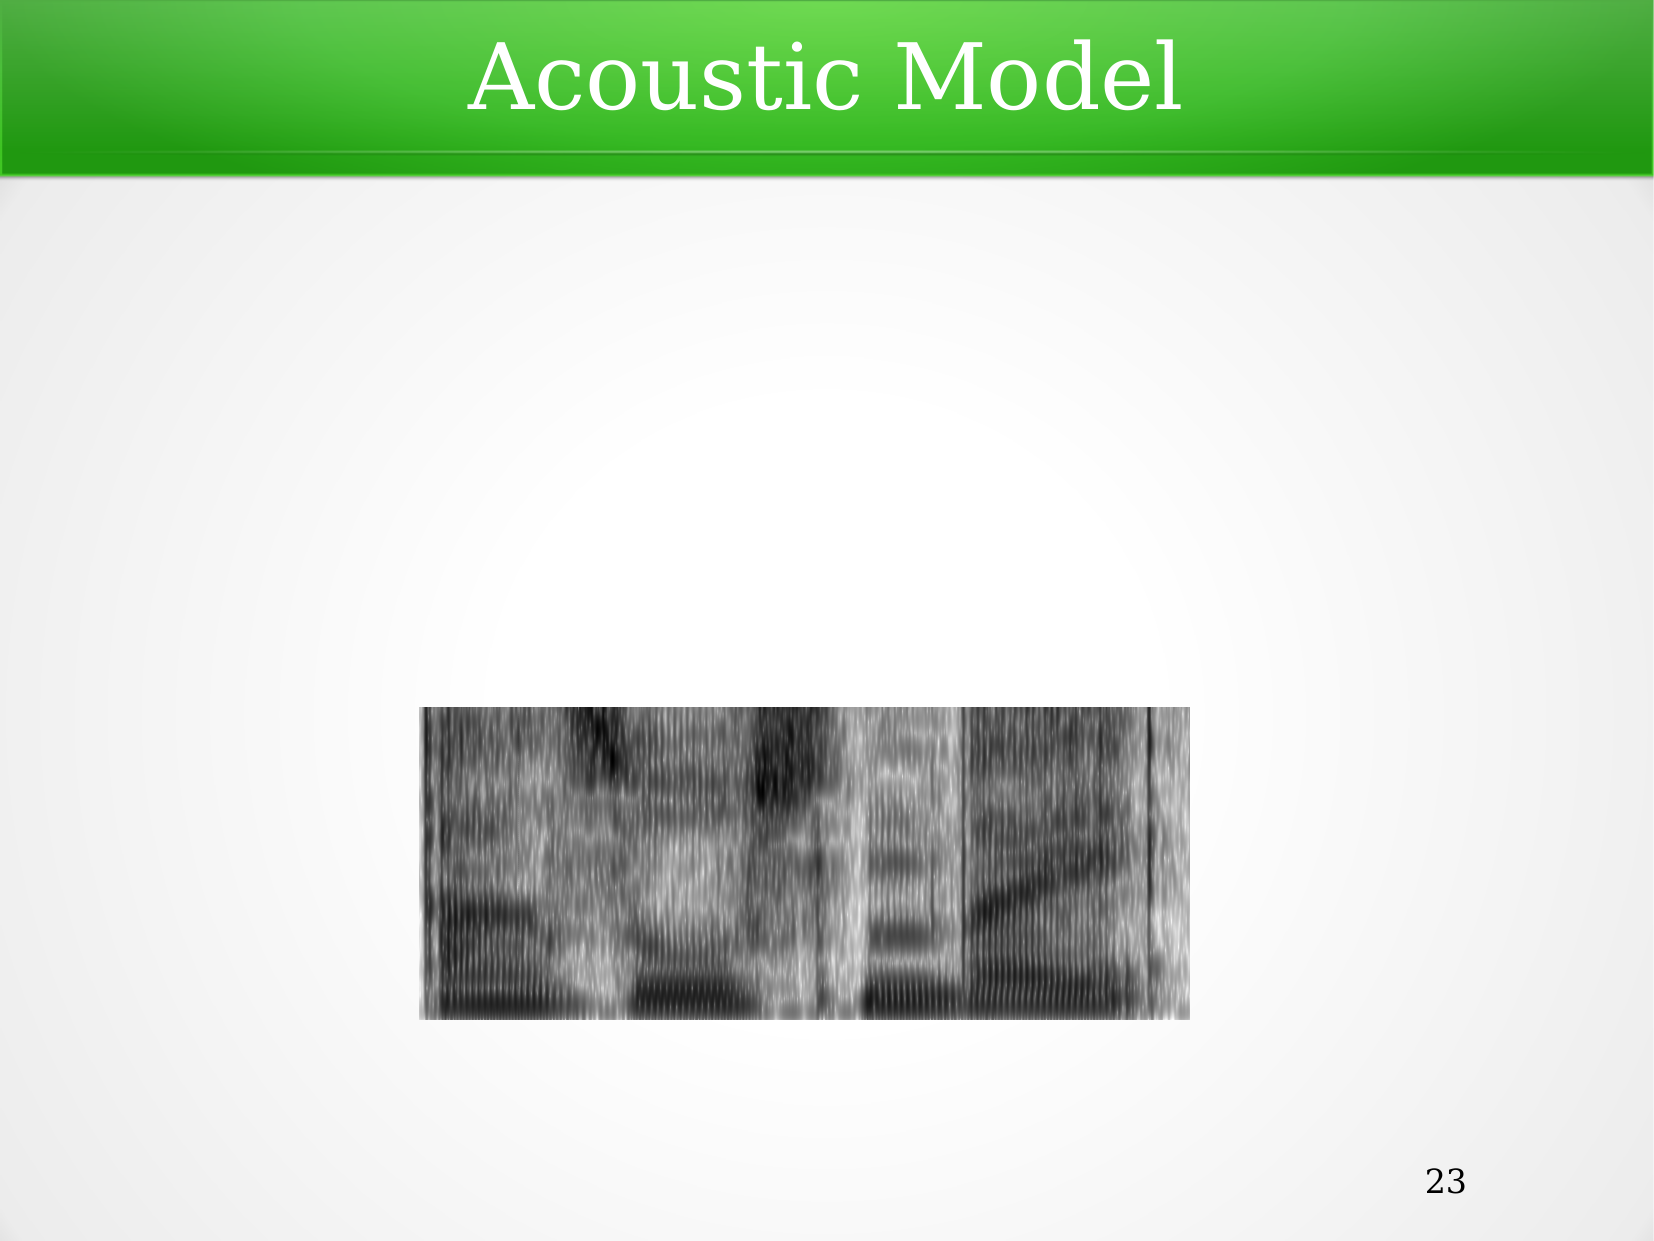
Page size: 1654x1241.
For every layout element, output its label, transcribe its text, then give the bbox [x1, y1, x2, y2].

title Acoustic Model [82, 11, 1571, 154]
picture [0, 0, 1654, 1241]
